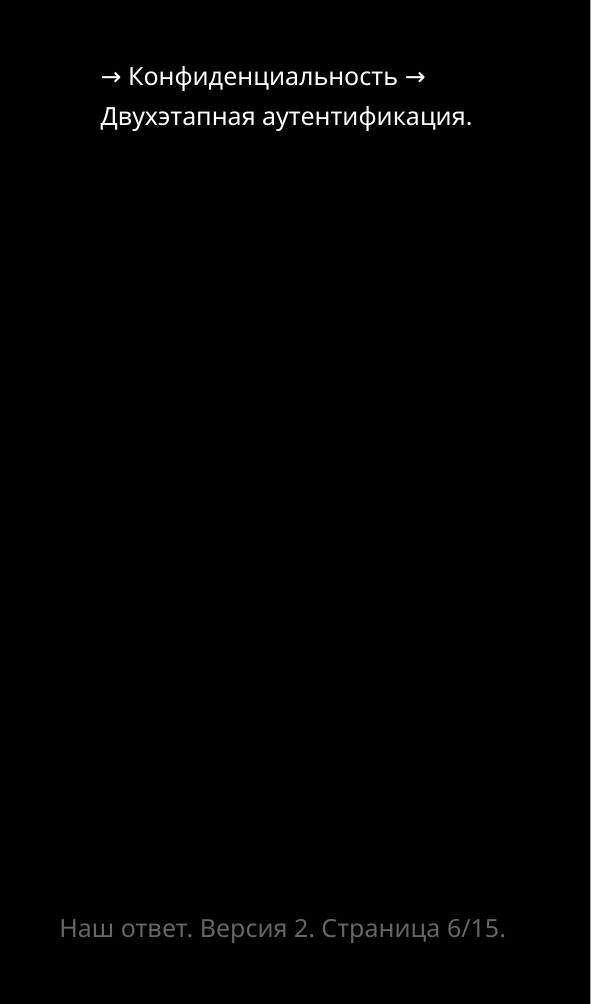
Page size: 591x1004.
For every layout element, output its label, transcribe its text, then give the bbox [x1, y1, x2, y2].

list → Конфиденциальность → Двухэтапная аутентификация. [71, 59, 531, 132]
